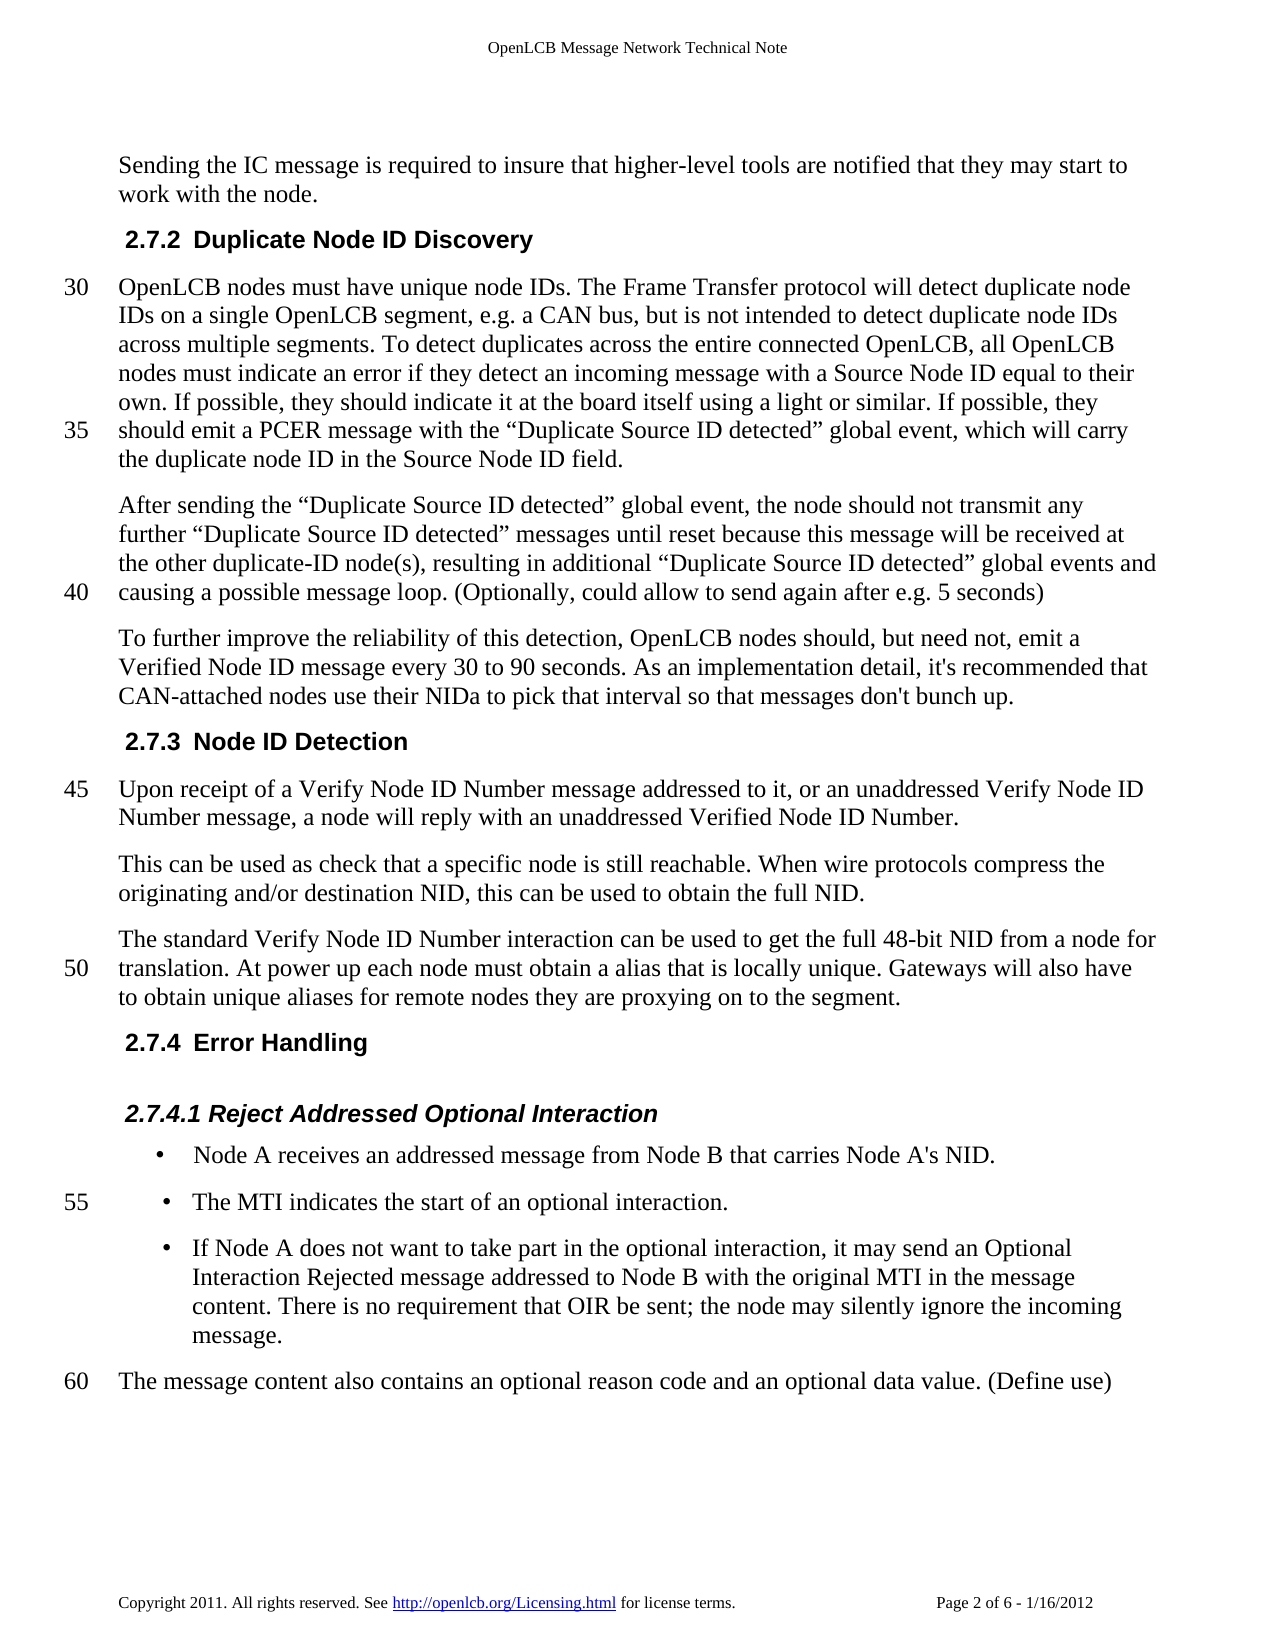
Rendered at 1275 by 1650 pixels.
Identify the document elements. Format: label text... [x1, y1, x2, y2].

text Upon receipt of a Verify Node ID Number message addressed to it, or an unaddressed Verify Node ID Number message, a node will reply with an unaddressed Verified Node ID Number. [118, 774, 1157, 831]
subtitle Error Handling [118, 1028, 1157, 1057]
text OpenLCB nodes must have unique node IDs. The Frame Transfer protocol will detect duplicate node IDs on a single OpenLCB segment, e.g. a CAN bus, but is not intended to detect duplicate node IDs across multiple segments. To detect duplicates across the entire connected OpenLCB, all OpenLCB nodes must indicate an error if they detect an incoming message with a Source Node ID equal to their own. If possible, they should indicate it at the board itself using a light or similar. If possible, they should emit a PCER message with the “Duplicate Source ID detected” global event, which will carry the duplicate node ID in the Source Node ID field. [118, 272, 1157, 473]
text The standard Verify Node ID Number interaction can be used to get the full 48-bit NID from a node for translation. At power up each node must obtain a alias that is locally unique. Gateways will also have to obtain unique aliases for remote nodes they are proxying on to the segment. [118, 924, 1157, 1010]
text The message content also contains an optional reason code and an optional data value. (Define use) [118, 1366, 1157, 1395]
list If Node A does not want to take part in the optional interaction, it may send an Optional Interaction Rejected message addressed to Node B with the original MTI in the message content. There is no requirement that OIR be sent; the node may silently ignore the incoming message. [162, 1233, 1157, 1348]
list The MTI indicates the start of an optional interaction. [162, 1187, 1157, 1216]
subtitle Duplicate Node ID Discovery [118, 225, 1157, 254]
text After sending the “Duplicate Source ID detected” global event, the node should not transmit any further “Duplicate Source ID detected” messages until reset because this message will be received at the other duplicate-ID node(s), resulting in additional “Duplicate Source ID detected” global events and causing a possible message loop. (Optionally, could allow to send again after e.g. 5 seconds) [118, 491, 1157, 606]
list Node A receives an addressed message from Node B that carries Node A's NID. [156, 1141, 1157, 1169]
text This can be used as check that a specific node is still reachable. When wire protocols compress the originating and/or destination NID, this can be used to obtain the full NID. [118, 849, 1157, 906]
text Sending the IC message is required to insure that higher-level tools are notified that they may start to work with the node. [118, 150, 1157, 207]
text To further improve the reliability of this detection, OpenLCB nodes should, but need not, emit a Verified Node ID message every 30 to 90 seconds. As an implementation detail, it's recommended that CAN-attached nodes use their NIDa to pick that interval so that messages don't bunch up. [118, 623, 1157, 709]
subtitle Node ID Detection [118, 727, 1157, 756]
subtitle Reject Addressed Optional Interaction [118, 1099, 1157, 1128]
